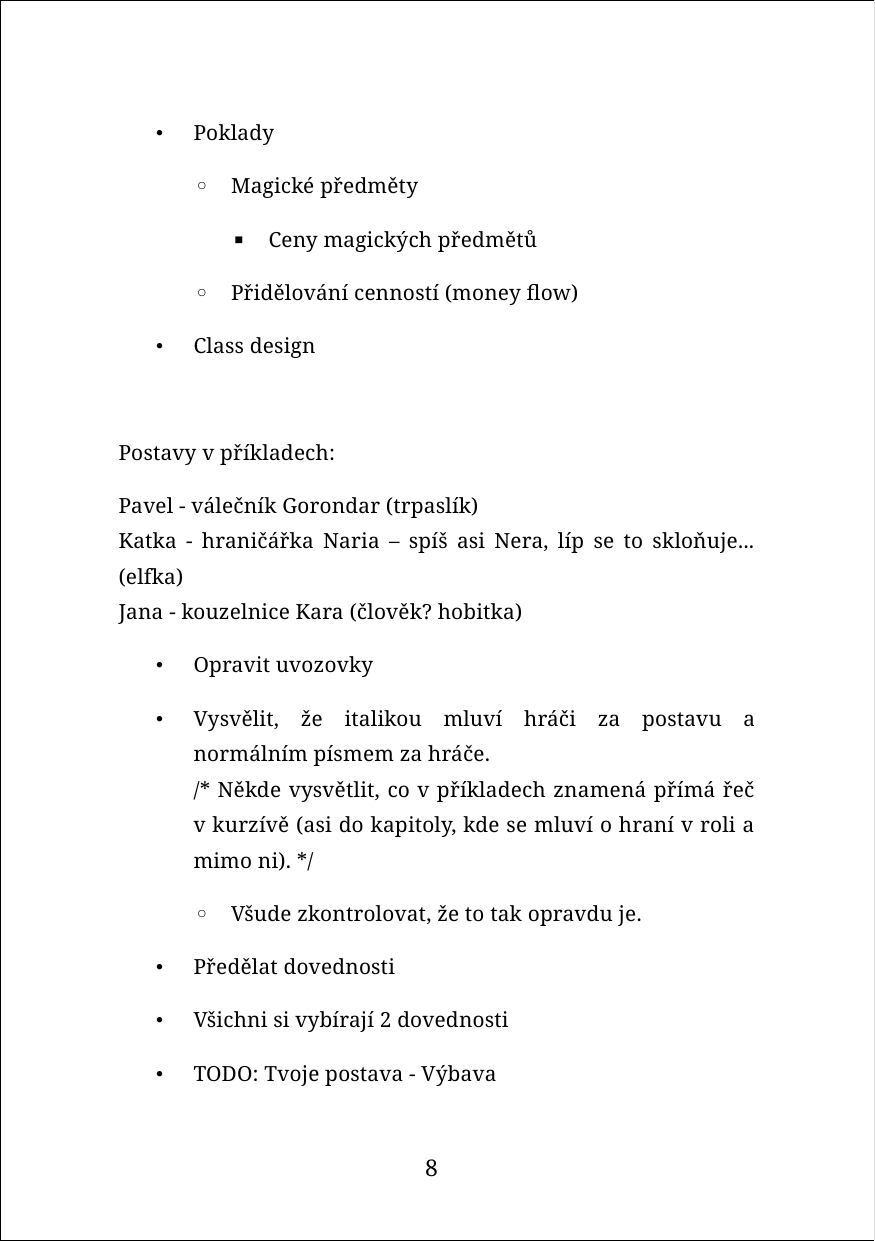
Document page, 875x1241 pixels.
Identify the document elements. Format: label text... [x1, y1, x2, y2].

list Magické předměty [193, 171, 756, 200]
list TODO: Tvoje postava - Výbava [156, 1059, 756, 1087]
list Všude zkontrolovat, že to tak opravdu je. [193, 899, 756, 928]
text Postavy v příkladech: [118, 438, 756, 466]
list Předělat dovednosti [156, 952, 756, 981]
list Přidělování cenností (money flow) [193, 278, 756, 306]
list Opravit uvozovky [156, 651, 756, 679]
list Vysvělit, že italikou mluví hráči za postavu a normálním písmem za hráče. /* Někde vysvětlit, co v příkladech znamená přímá řeč v kurzívě (asi do kapitoly, kde se mluví o hraní v roli a mimo ni). */ [156, 704, 756, 874]
list Ceny magických předmětů [231, 225, 756, 253]
list Všichni si vybírají 2 dovednosti [156, 1006, 756, 1034]
list Poklady [156, 118, 756, 147]
text Pavel - válečník Gorondar (trpaslík) Katka - hraničářka Naria – spíš asi Nera, líp se to skloňuje... (elfka) Jana - kouzelnice Kara (člověk? hobitka) [118, 491, 756, 626]
list Class design [156, 331, 756, 359]
